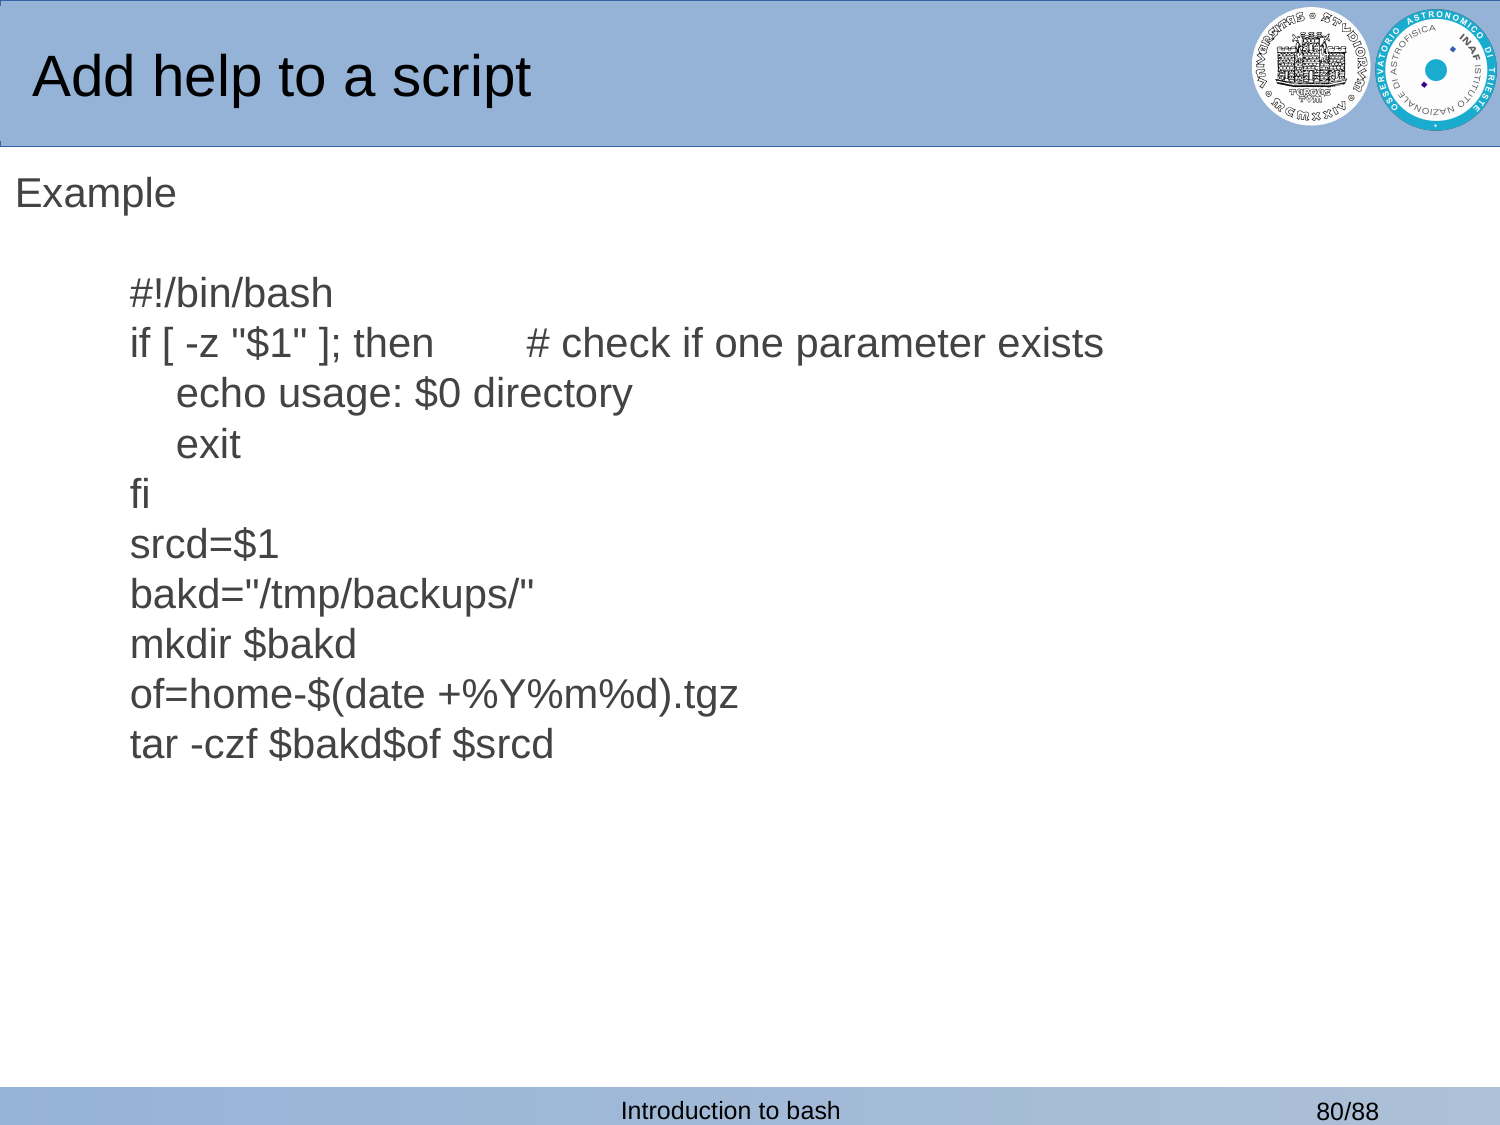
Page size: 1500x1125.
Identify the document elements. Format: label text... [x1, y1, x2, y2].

text_box Add help to a script [0, 5, 1232, 141]
list Example #!/bin/bash if [ -z "$1" ]; then # check if one parameter exists echo usage: $0 directory exit fi srcd=$1 bakd="/tmp/backups/" mkdir $bakd of=home-$(date +%Y%m%d).tgz tar -czf $bakd$of $srcd [0, 158, 1500, 1104]
picture [1252, 0, 1500, 156]
